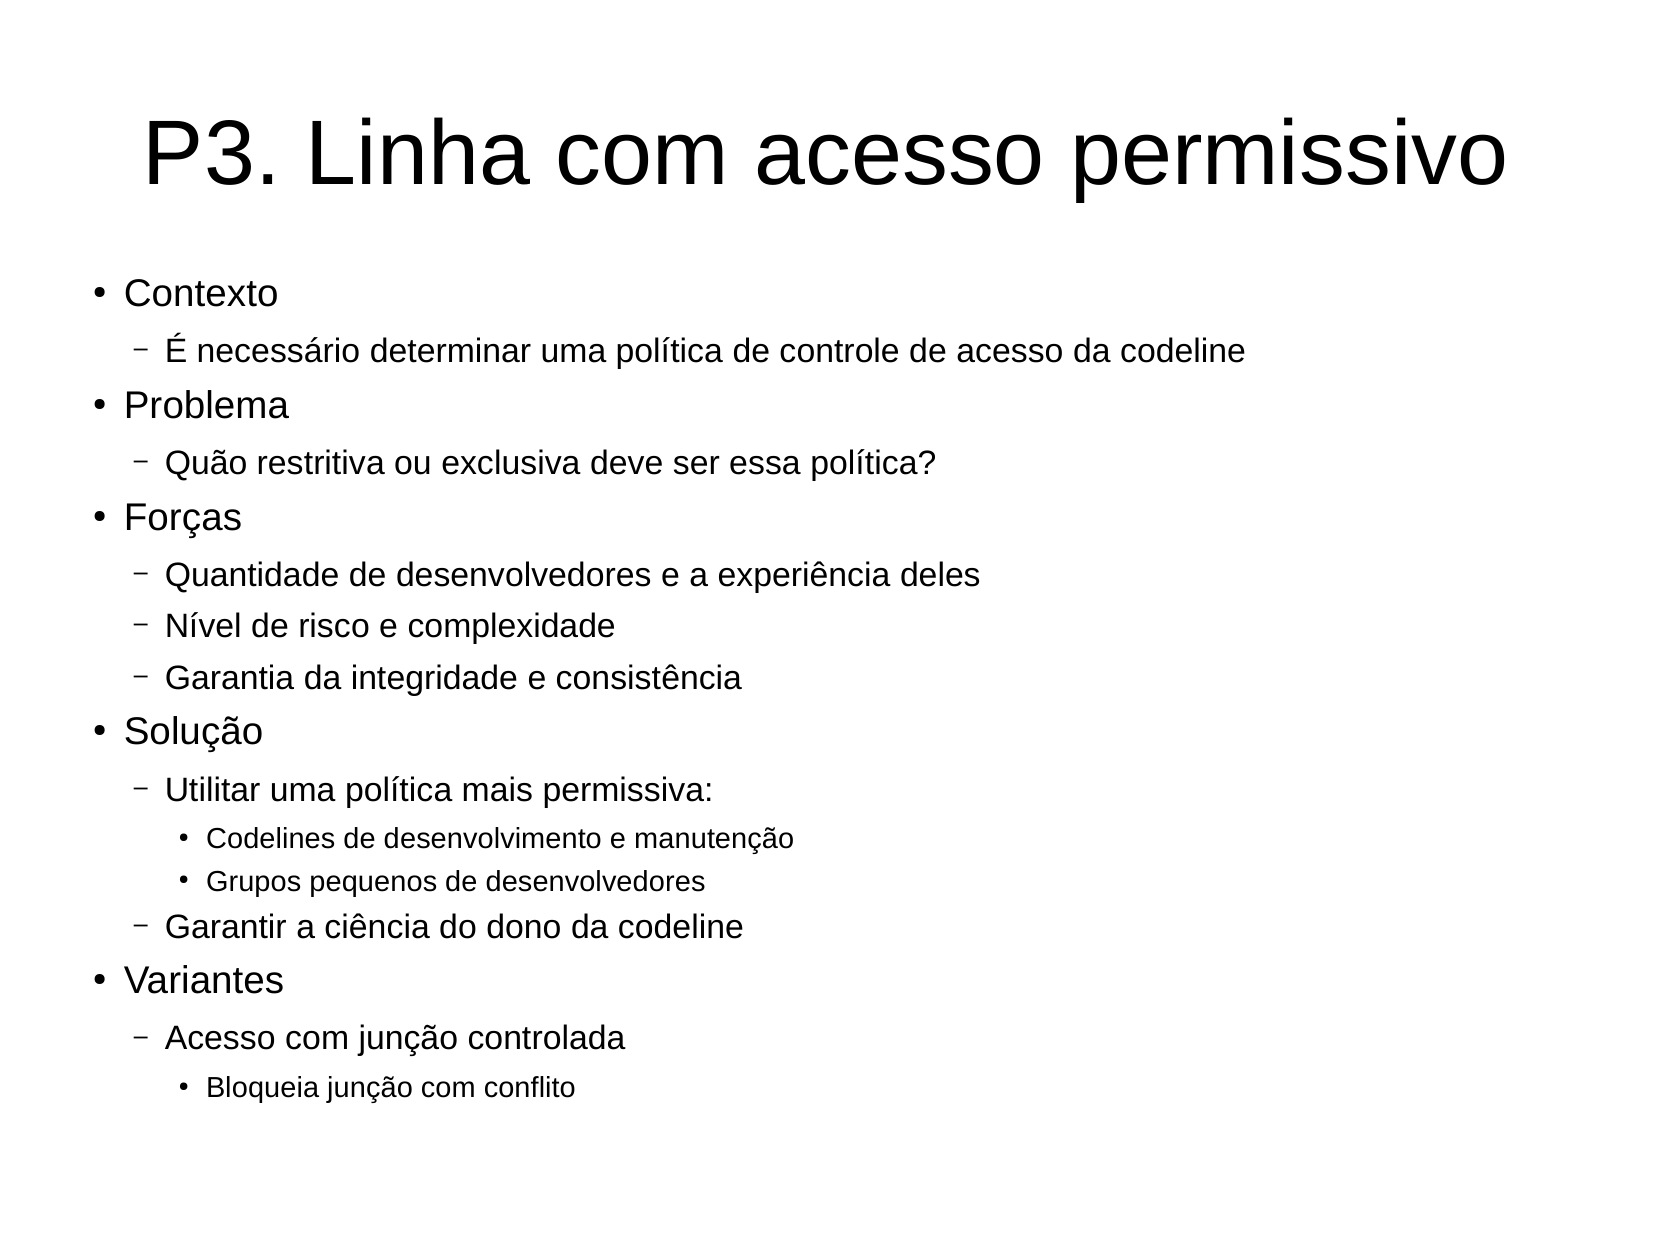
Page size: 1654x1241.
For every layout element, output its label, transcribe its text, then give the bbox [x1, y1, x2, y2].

list Contexto É necessário determinar uma política de controle de acesso da codeline Problema Quão restritiva ou exclusiva deve ser essa política? Forças Quantidade de desenvolvedores e a experiência deles Nível de risco e complexidade Garantia da integridade e consistência Solução Utilitar uma política mais permissiva: Codelines de desenvolvimento e manutenção Grupos pequenos de desenvolvedores Garantir a ciência do dono da codeline Variantes Acesso com junção controlada Bloqueia junção com conflito [82, 271, 1571, 1111]
title P3. Linha com acesso permissivo [82, 49, 1571, 257]
